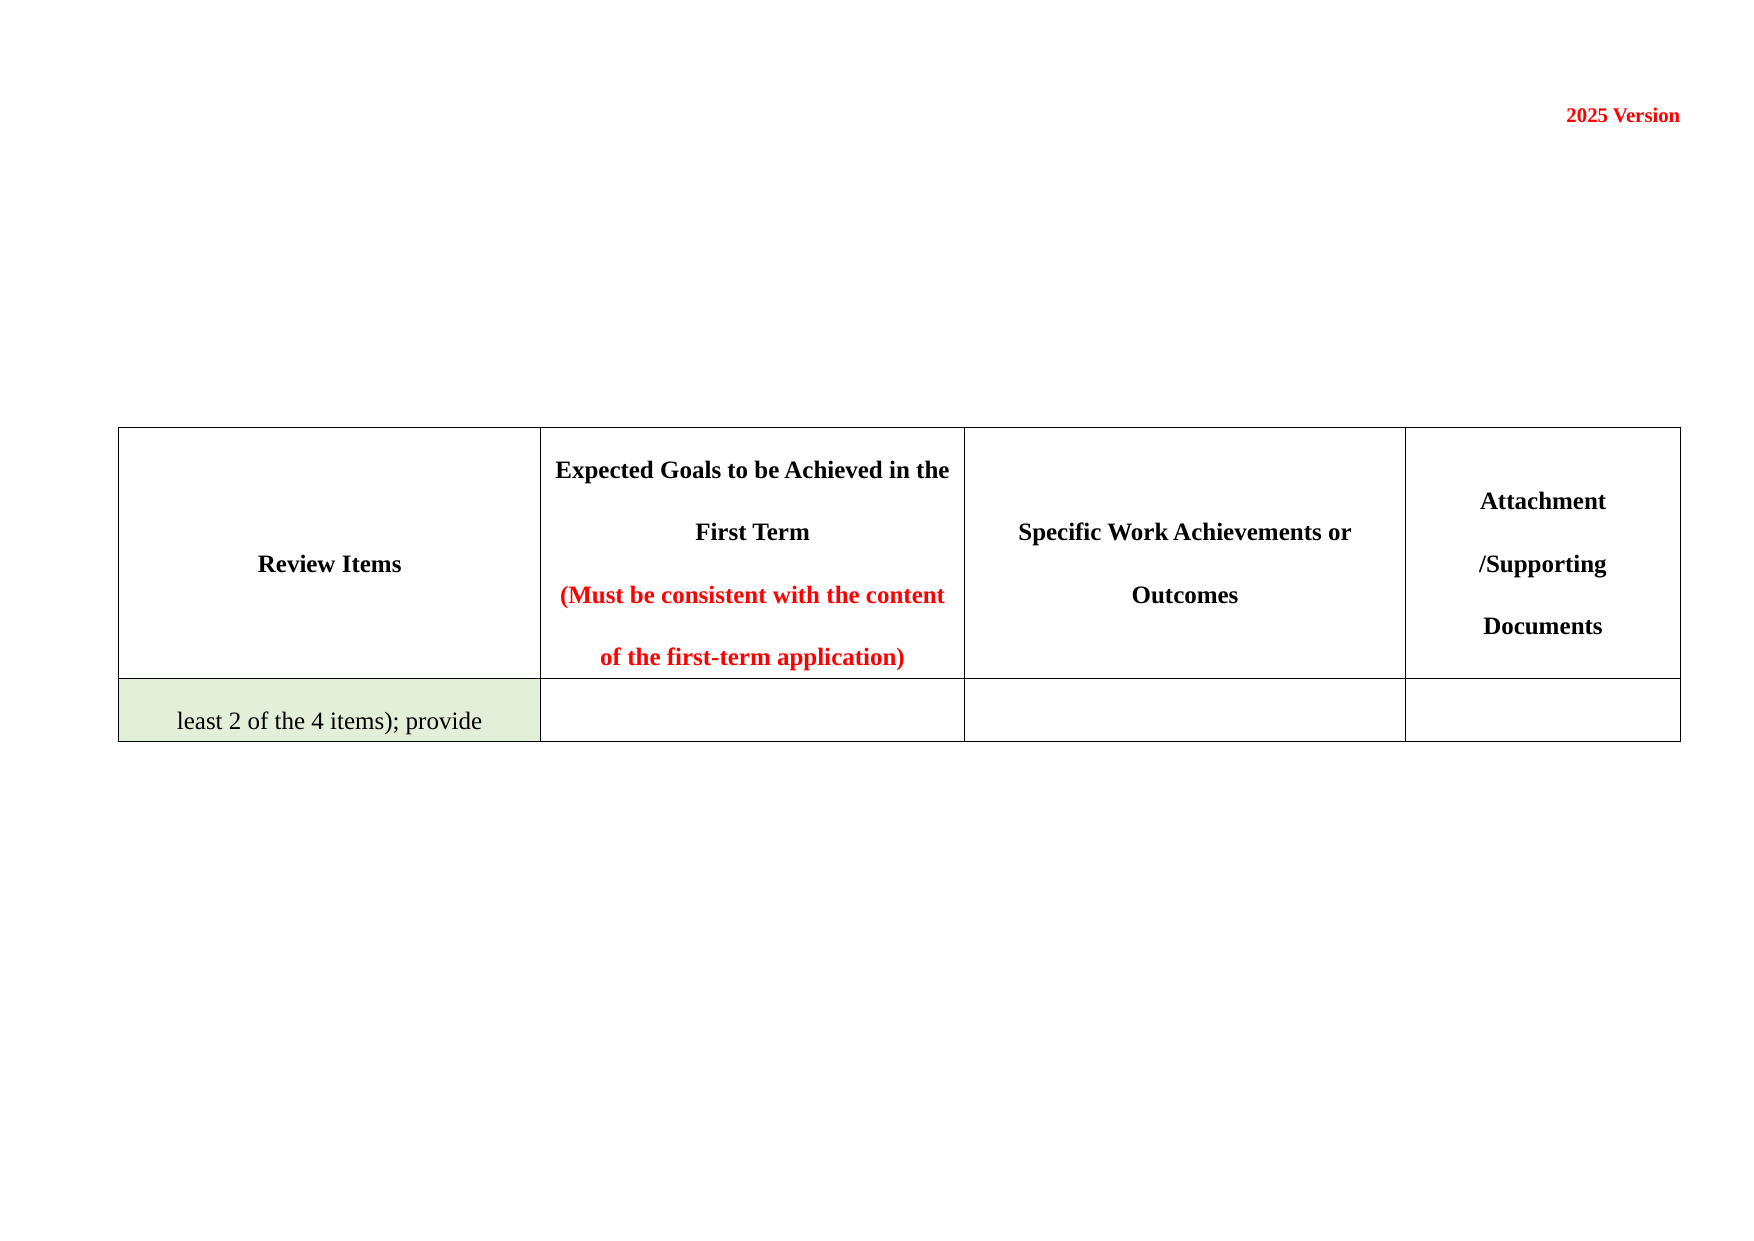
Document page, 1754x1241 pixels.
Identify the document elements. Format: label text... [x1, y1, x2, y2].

table_cell [541, 679, 964, 741]
table_header Specific Work Achievements or Outcomes [965, 428, 1405, 678]
table_header Review Items [119, 428, 540, 678]
table_cell [965, 679, 1405, 741]
table_header Expected Goals to be Achieved in the First Term (Must be consistent with the content of the first-term application) [541, 428, 964, 678]
table_cell [1406, 679, 1680, 741]
table_header Attachment /Supporting Documents [1406, 428, 1680, 678]
